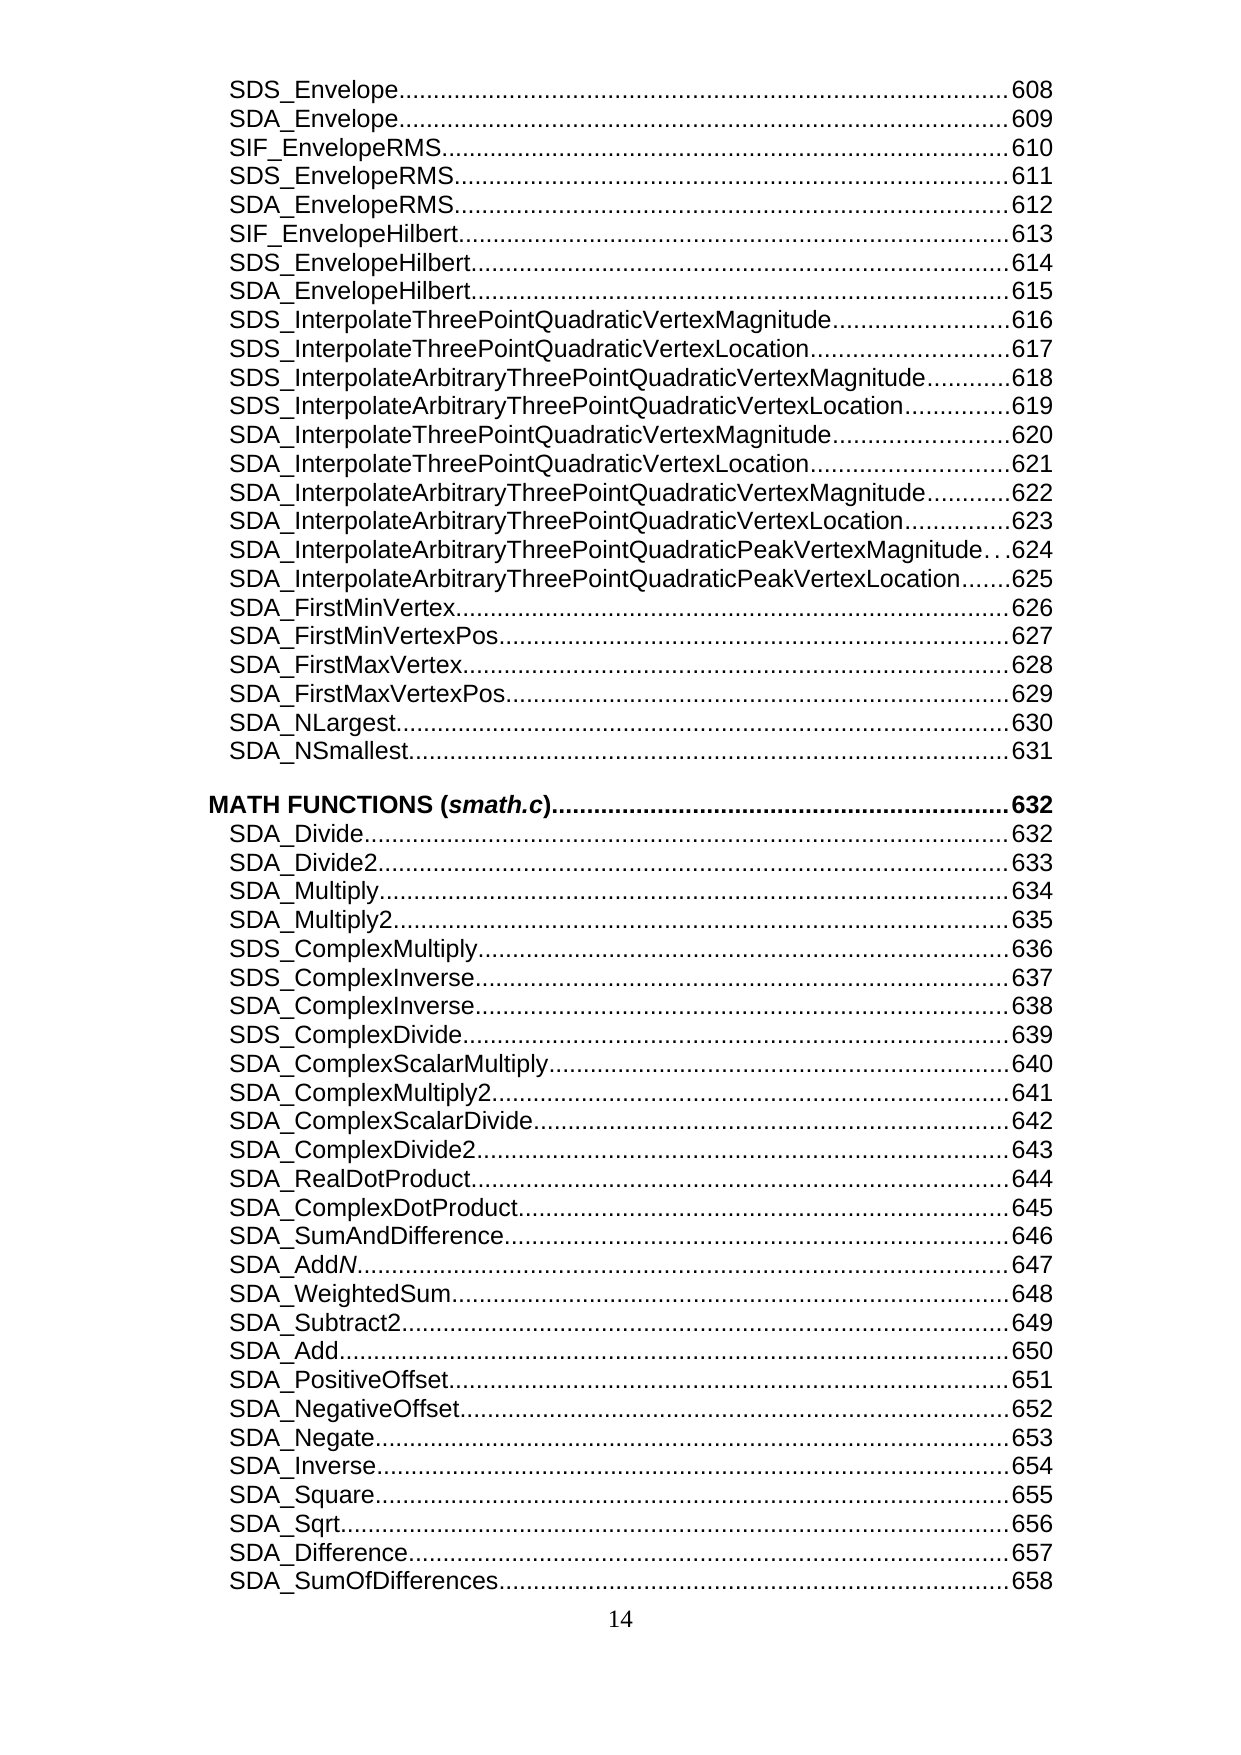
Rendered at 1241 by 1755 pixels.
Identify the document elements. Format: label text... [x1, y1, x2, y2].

text SDA_NLargest 630 [229, 707, 1053, 736]
text SDA_Negate 653 [229, 1422, 1053, 1451]
text SDS_EnvelopeHilbert 614 [229, 247, 1053, 276]
text SDA_Divide 632 [229, 819, 1053, 847]
text SDA_InterpolateArbitraryThreePointQuadraticPeakVertexMagnitude 624 [229, 535, 1053, 564]
text SDA_Inverse 654 [229, 1451, 1053, 1480]
text SDA_InterpolateArbitraryThreePointQuadraticPeakVertexLocation 625 [229, 564, 1053, 592]
text SDS_InterpolateThreePointQuadraticVertexMagnitude 616 [229, 305, 1053, 334]
text SDA_InterpolateArbitraryThreePointQuadraticVertexLocation 623 [229, 506, 1053, 535]
text SDA_Difference 657 [229, 1537, 1053, 1566]
text SDA_WeightedSum 648 [229, 1279, 1053, 1307]
text SDA_Envelope 609 [229, 104, 1053, 132]
text SDS_Envelope 608 [229, 75, 1053, 104]
text SDS_ComplexMultiply 636 [229, 934, 1053, 962]
text SDS_InterpolateThreePointQuadraticVertexLocation 617 [229, 334, 1053, 362]
text SDA_InterpolateThreePointQuadraticVertexLocation 621 [229, 449, 1053, 477]
text SDA_SumOfDifferences 658 [229, 1566, 1053, 1595]
text MATH FUNCTIONS (smath.c) 632 [208, 790, 1053, 819]
text SDA_Add 650 [229, 1336, 1053, 1365]
text SDA_SumAndDifference 646 [229, 1221, 1053, 1250]
text SDS_ComplexDivide 639 [229, 1020, 1053, 1049]
text SDA_InterpolateThreePointQuadraticVertexMagnitude 620 [229, 420, 1053, 449]
text SDA_Square 655 [229, 1480, 1053, 1509]
text SDS_InterpolateArbitraryThreePointQuadraticVertexMagnitude 618 [229, 362, 1053, 391]
text SDA_Multiply 634 [229, 876, 1053, 905]
text SDA_ComplexInverse 638 [229, 991, 1053, 1020]
text SDA_FirstMaxVertex 628 [229, 650, 1053, 679]
text SDS_ComplexInverse 637 [229, 962, 1053, 991]
text SDA_AddN 647 [229, 1250, 1053, 1279]
text SDA_ComplexScalarDivide 642 [229, 1106, 1053, 1135]
text SDA_Subtract2 649 [229, 1307, 1053, 1336]
text SDA_EnvelopeRMS 612 [229, 190, 1053, 219]
text SIF_EnvelopeHilbert 613 [229, 219, 1053, 247]
text SDA_ComplexDotProduct 645 [229, 1192, 1053, 1221]
text SIF_EnvelopeRMS 610 [229, 132, 1053, 161]
text SDA_ComplexScalarMultiply 640 [229, 1049, 1053, 1077]
text SDA_Sqrt 656 [229, 1509, 1053, 1537]
text SDA_FirstMinVertexPos 627 [229, 621, 1053, 650]
text SDA_InterpolateArbitraryThreePointQuadraticVertexMagnitude 622 [229, 477, 1053, 506]
text SDA_PositiveOffset 651 [229, 1365, 1053, 1394]
text SDA_Multiply2 635 [229, 905, 1053, 934]
text SDA_NSmallest 631 [229, 736, 1053, 765]
text SDA_ComplexDivide2 643 [229, 1135, 1053, 1164]
text SDA_Divide2 633 [229, 847, 1053, 876]
text SDA_RealDotProduct 644 [229, 1164, 1053, 1192]
text SDA_FirstMaxVertexPos 629 [229, 679, 1053, 707]
text SDA_EnvelopeHilbert 615 [229, 276, 1053, 305]
text SDS_EnvelopeRMS 611 [229, 161, 1053, 190]
text SDA_ComplexMultiply2 641 [229, 1077, 1053, 1106]
text SDS_InterpolateArbitraryThreePointQuadraticVertexLocation 619 [229, 391, 1053, 420]
text SDA_NegativeOffset 652 [229, 1394, 1053, 1422]
text SDA_FirstMinVertex 626 [229, 592, 1053, 621]
